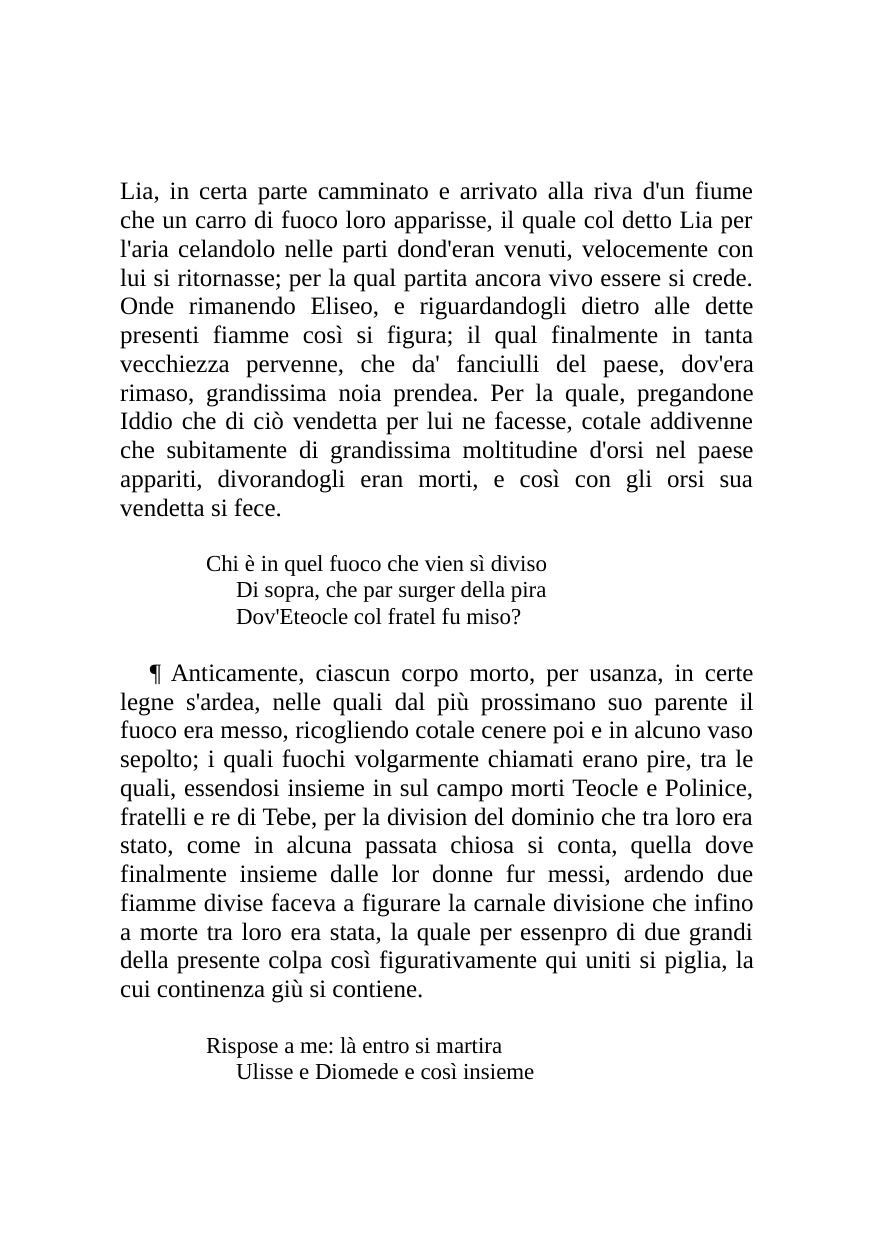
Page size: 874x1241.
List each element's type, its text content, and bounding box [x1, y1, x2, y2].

text ¶ Anticamente, ciascun corpo morto, per usanza, in certe legne s'ardea, nelle quali dal più prossimano suo parente il fuoco era messo, ricogliendo cotale cenere poi e in alcuno vaso sepolto; i quali fuochi volgarmente chiamati erano pire, tra le quali, essendosi insieme in sul campo morti Teocle e Polinice, fratelli e re di Tebe, per la division del dominio che tra loro era stato, come in alcuna passata chiosa si conta, quella dove finalmente insieme dalle lor donne fur messi, ardendo due fiamme divise faceva a figurare la carnale divisione che infino a morte tra loro era stata, la quale per essenpro di due grandi della presente colpa così figurativamente qui uniti si piglia, la cui continenza giù si contiene. [120, 658, 754, 1003]
text Ulisse e Diomede e così insieme [195, 1058, 754, 1084]
text Chi è in quel fuoco che vien sì diviso [176, 550, 754, 577]
text Rispose a me: là entro si martira [176, 1032, 754, 1058]
text Lia, in certa parte camminato e arrivato alla riva d'un fiume che un carro di fuoco loro apparisse, il quale col detto Lia per l'aria celandolo nelle parti dond'eran venuti, velocemente con lui si ritornasse; per la qual partita ancora vivo essere si crede. Onde rimanendo Eliseo, e riguardandogli dietro alle dette presenti fiamme così si figura; il qual finalmente in tanta vecchiezza pervenne, che da' fanciulli del paese, dov'era rimaso, grandissima noia prendea. Per la quale, pregandone Iddio che di ciò vendetta per lui ne facesse, cotale addivenne che subitamente di grandissima moltitudine d'orsi nel paese appariti, divorandogli eran morti, e così con gli orsi sua vendetta si fece. [120, 176, 754, 521]
text Di sopra, che par surger della pira [195, 577, 754, 603]
text Dov'Eteocle col fratel fu miso? [195, 603, 754, 629]
